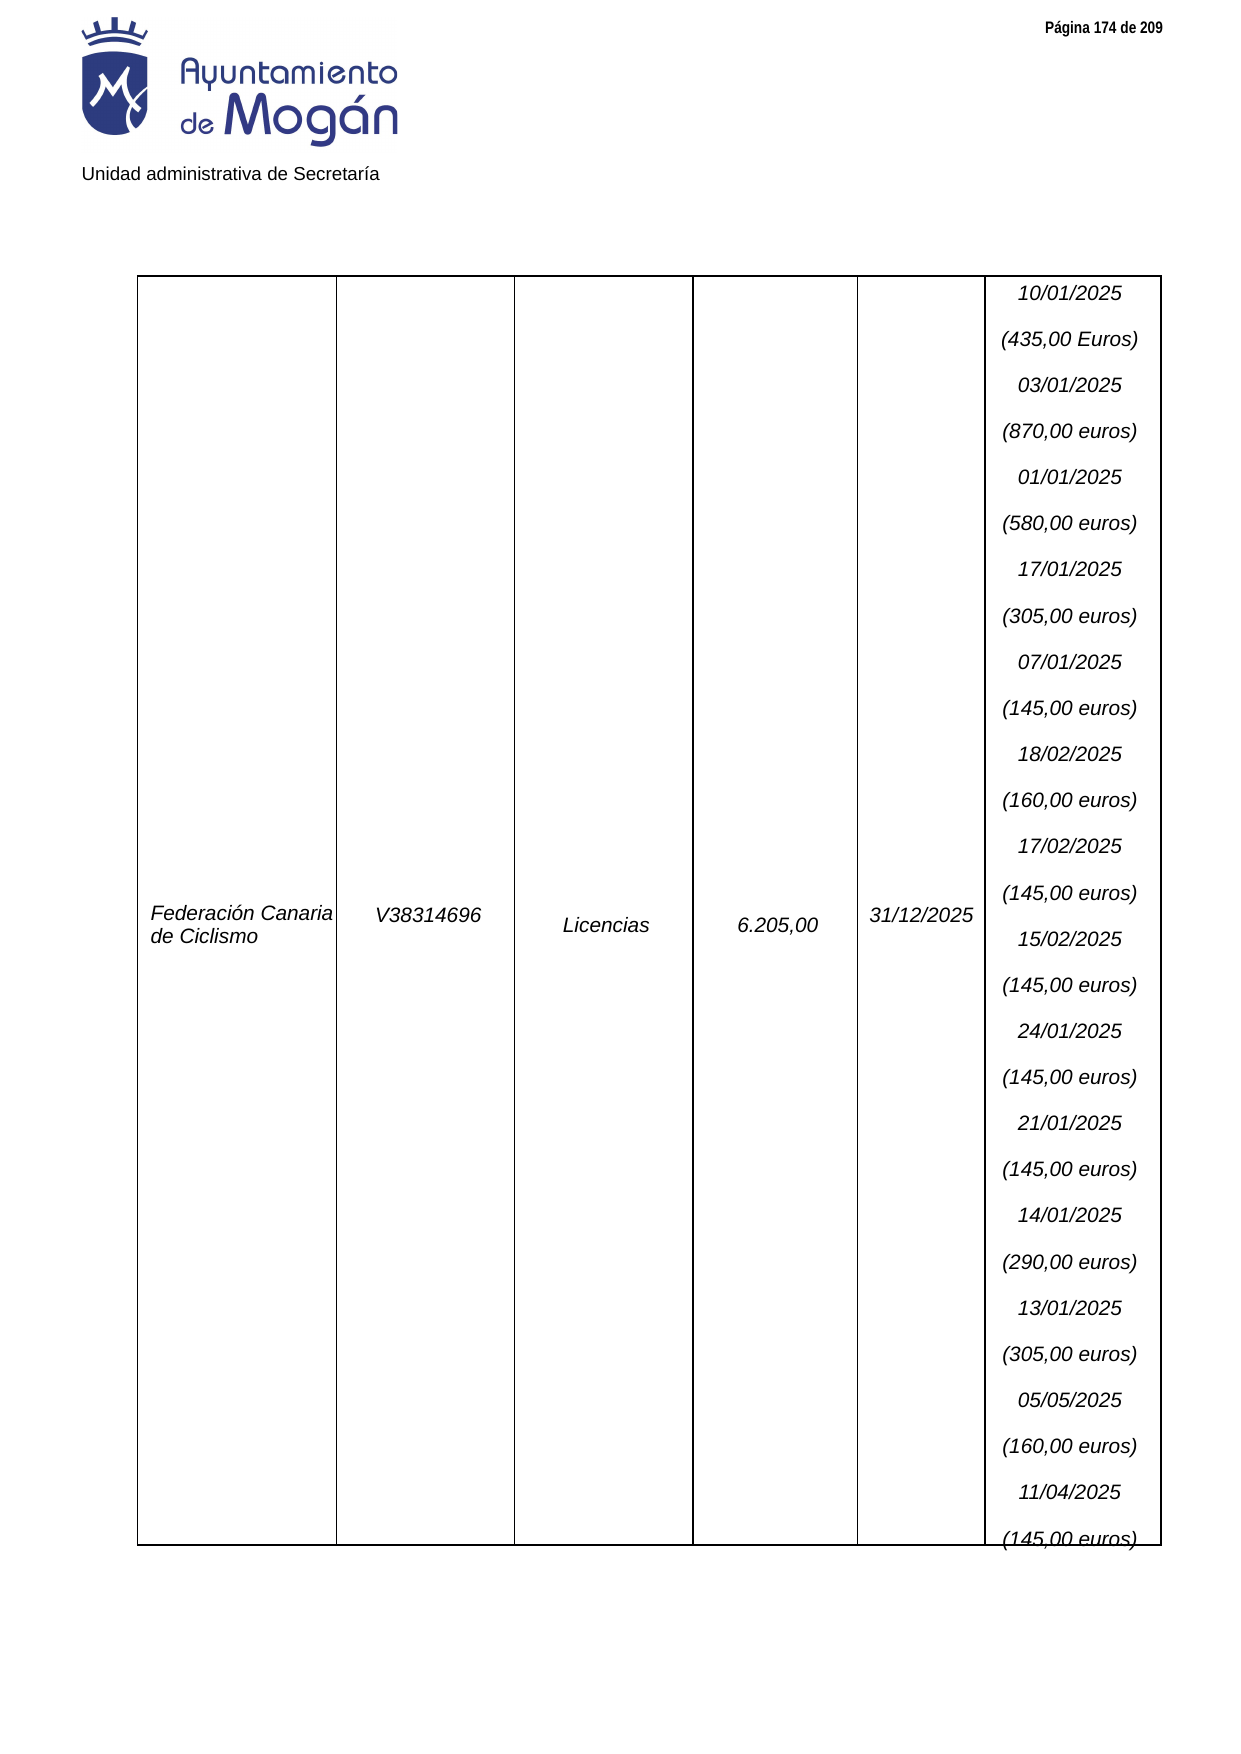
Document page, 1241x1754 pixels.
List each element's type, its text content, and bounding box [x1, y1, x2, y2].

table_cell V38314696 [337, 277, 514, 1544]
table_cell Licencias [515, 277, 692, 1544]
table_cell Federación Canaria de Ciclismo [138, 277, 336, 1544]
table_cell 31/12/2025 [858, 277, 984, 1544]
table_cell 10/01/2025 (435,00 Euros) 03/01/2025 (870,00 euros) 01/01/2025 (580,00 euros) 17/01/2025 (305,00 euros) 07/01/2025 (145,00 euros) 18/02/2025 (160,00 euros) 17/02/2025 (145,00 euros) 15/02/2025 (145,00 euros) 24/01/2025 (145,00 euros) 21/01/2025 (145,00 euros) 14/01/2025 (290,00 euros) 13/01/2025 (305,00 euros) 05/05/2025 (160,00 euros) 11/04/2025 (145,00 euros) [986, 277, 1160, 1544]
picture [81, 17, 398, 153]
table_cell 6.205,00 [694, 277, 857, 1544]
